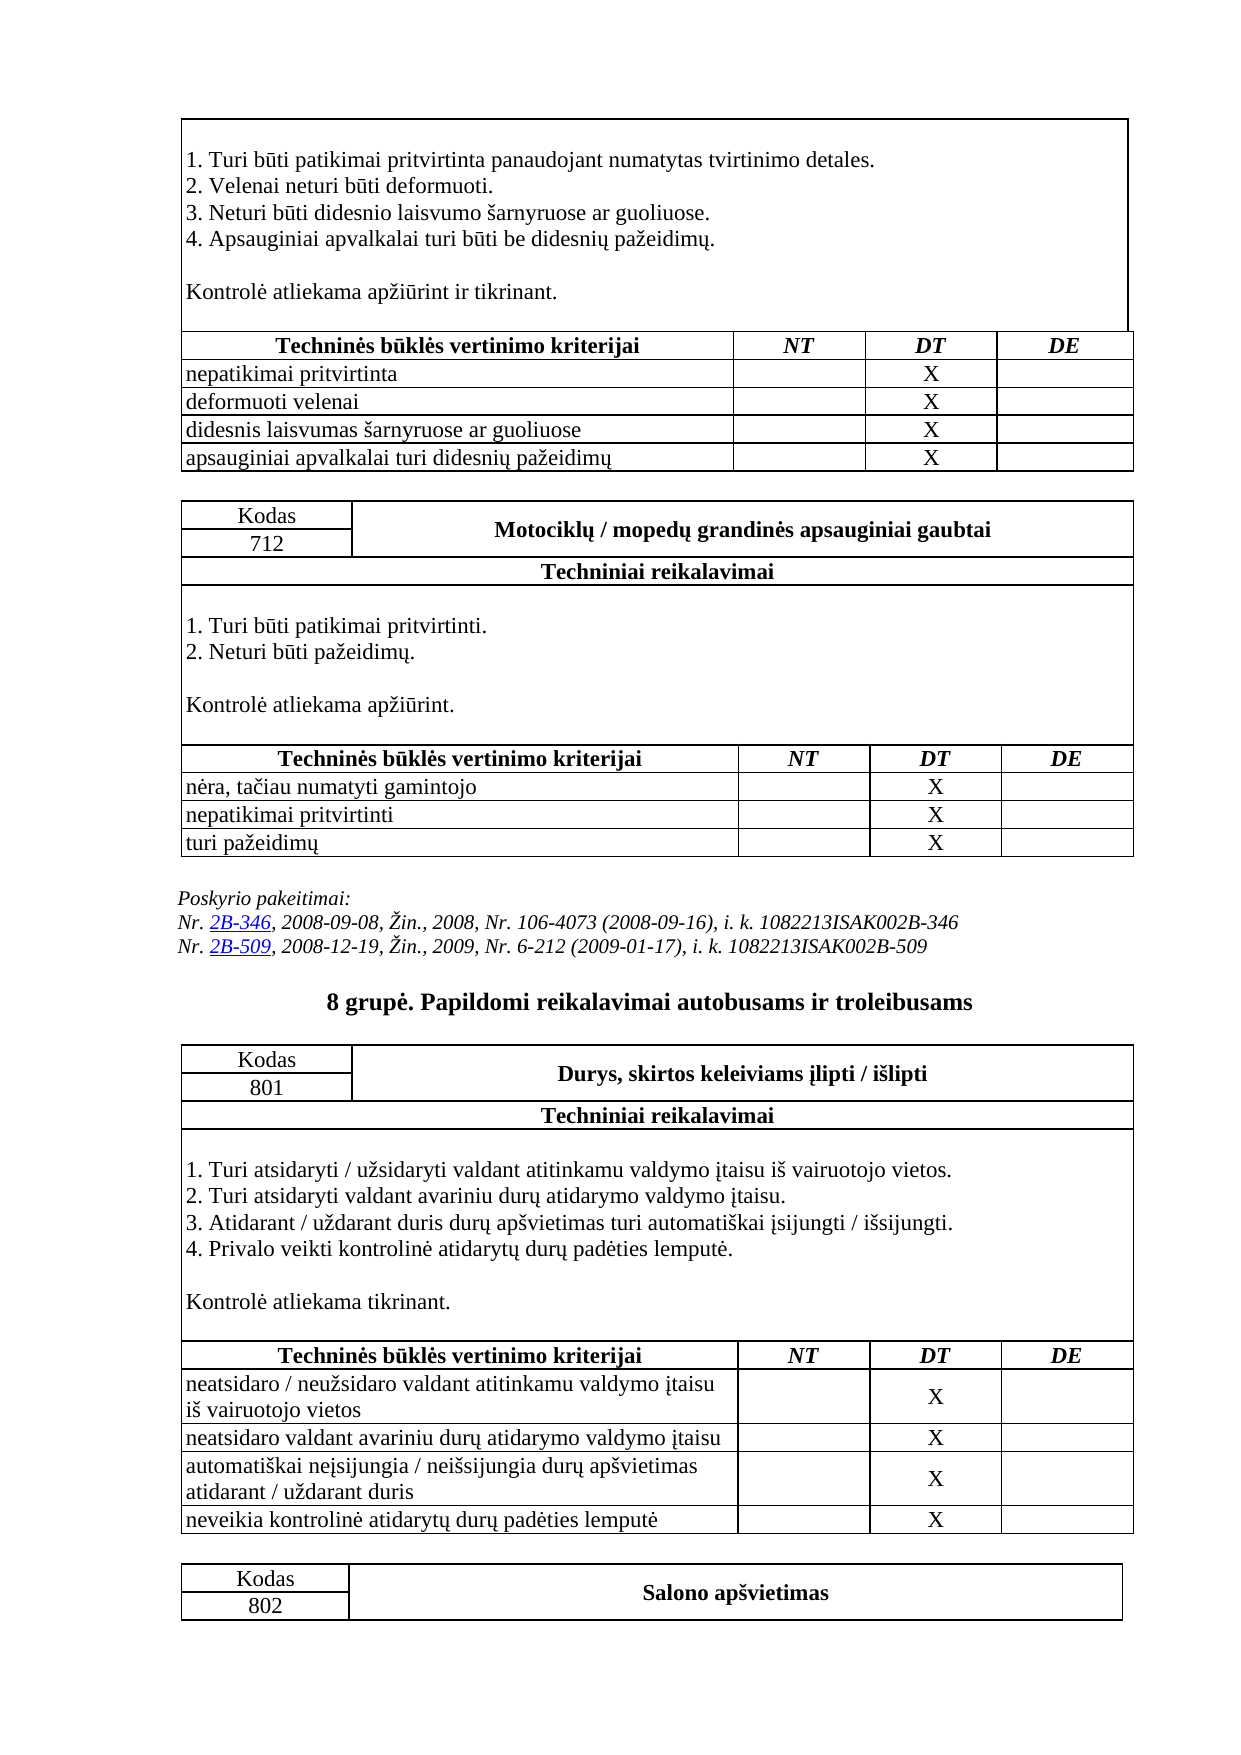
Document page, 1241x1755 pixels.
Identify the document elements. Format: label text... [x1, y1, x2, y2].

table_cell Techniniai reikalavimai [182, 1102, 1133, 1128]
table_cell Techninės būklės vertinimo kriterijai [182, 746, 738, 772]
table_cell NT [739, 1342, 869, 1368]
table_cell [734, 388, 865, 414]
table_cell X [866, 416, 996, 442]
table_cell [734, 360, 865, 386]
table_cell neatsidaro / neužsidaro valdant atitinkamu valdymo įtaisu iš vairuotojo vietos [182, 1370, 737, 1423]
table_cell [998, 444, 1133, 470]
table_cell X [871, 801, 1001, 828]
table_cell [739, 801, 869, 828]
table_cell [1002, 801, 1133, 828]
table_cell didesnis laisvumas šarnyruose ar guoliuose [182, 416, 733, 442]
table_cell X [866, 388, 996, 414]
table_cell neatsidaro valdant avariniu durų atidarymo valdymo įtaisu [182, 1424, 737, 1451]
table_cell DT [871, 1342, 1001, 1368]
table_cell X [866, 360, 996, 386]
table_cell neveikia kontrolinė atidarytų durų padėties lemputė [182, 1506, 737, 1533]
table_cell [739, 1370, 869, 1423]
table_cell turi pažeidimų [182, 829, 738, 856]
table_cell [998, 416, 1133, 442]
table_cell X [871, 1452, 1001, 1505]
table_cell X [871, 1506, 1001, 1533]
table_cell nepatikimai pritvirtinta [182, 360, 733, 386]
table_cell DT [866, 332, 996, 358]
table_cell Techninės būklės vertinimo kriterijai [182, 1342, 737, 1368]
table_cell [739, 829, 869, 856]
table_cell [739, 1424, 869, 1451]
text 8 grupė. Papildomi reikalavimai autobusams ir troleibusams [177, 987, 1122, 1016]
table_header Kodas [182, 1565, 348, 1591]
text Nr. 2B-509, 2008-12-19, Žin., 2009, Nr. 6-212 (2009-01-17), i. k. 1082213ISAK002B-509 [177, 934, 1122, 958]
table_cell [1002, 1452, 1133, 1505]
table_cell [739, 1506, 869, 1533]
table_cell 802 [182, 1593, 348, 1619]
table_cell [739, 1452, 869, 1505]
table_cell [1002, 1424, 1133, 1451]
table_cell X [871, 1424, 1001, 1451]
table_cell 712 [182, 530, 351, 556]
table_cell [1002, 1506, 1133, 1533]
table_header Kodas [182, 502, 351, 528]
table_cell DT [871, 746, 1001, 772]
table_cell X [866, 444, 996, 470]
table_cell [739, 773, 869, 800]
table_cell 801 [182, 1074, 351, 1100]
text Poskyrio pakeitimai: [177, 886, 1122, 910]
table_cell [998, 388, 1133, 414]
table_cell X [871, 1370, 1001, 1423]
table_cell [734, 416, 865, 442]
table_cell automatiškai neįsijungia / neišsijungia durų apšvietimas atidarant / uždarant duris [182, 1452, 737, 1505]
table_cell apsauginiai apvalkalai turi didesnių pažeidimų [182, 444, 733, 470]
table_cell [1129, 118, 1133, 331]
table_cell DE [998, 332, 1133, 358]
text Nr. 2B-346, 2008-09-08, Žin., 2008, Nr. 106-4073 (2008-09-16), i. k. 1082213ISAK002B-346 [177, 910, 1122, 934]
table_cell Techninės būklės vertinimo kriterijai [182, 332, 733, 358]
table_cell nėra, tačiau numatyti gamintojo [182, 773, 738, 800]
table_cell [1002, 773, 1133, 800]
table_header Durys, skirtos keleiviams įlipti / išlipti [353, 1046, 1133, 1100]
table_cell Techniniai reikalavimai [182, 558, 1133, 584]
table_cell [1002, 1370, 1133, 1423]
table_cell [734, 444, 865, 470]
table_header Kodas [182, 1046, 351, 1072]
table_cell NT [739, 746, 869, 772]
table_cell X [871, 829, 1001, 856]
table_cell [998, 360, 1133, 386]
table_cell DE [1002, 746, 1133, 772]
table_cell 1. Turi būti patikimai pritvirtinta panaudojant numatytas tvirtinimo detales. 2. Velenai neturi būti deformuoti. 3. Neturi būti didesnio laisvumo šarnyruose ar guoliuose. 4. Apsauginiai apvalkalai turi būti be didesnių pažeidimų. Kontrolė atliekama apžiūrint ir tikrinant. [182, 120, 1127, 331]
table_header Salono apšvietimas [350, 1565, 1122, 1619]
table_cell DE [1002, 1342, 1133, 1368]
table_cell deformuoti velenai [182, 388, 733, 414]
table_cell X [871, 773, 1001, 800]
table_cell NT [734, 332, 865, 358]
table_cell [1002, 829, 1133, 856]
table_cell 1. Turi atsidaryti / užsidaryti valdant atitinkamu valdymo įtaisu iš vairuotojo vietos. 2. Turi atsidaryti valdant avariniu durų atidarymo valdymo įtaisu. 3. Atidarant / uždarant duris durų apšvietimas turi automatiškai įsijungti / išsijungti. 4. Privalo veikti kontrolinė atidarytų durų padėties lemputė. Kontrolė atliekama tikrinant. [182, 1130, 1133, 1340]
table_header Motociklų / mopedų grandinės apsauginiai gaubtai [353, 502, 1133, 556]
table_cell 1. Turi būti patikimai pritvirtinti. 2. Neturi būti pažeidimų. Kontrolė atliekama apžiūrint. [182, 586, 1133, 744]
table_cell nepatikimai pritvirtinti [182, 801, 738, 828]
